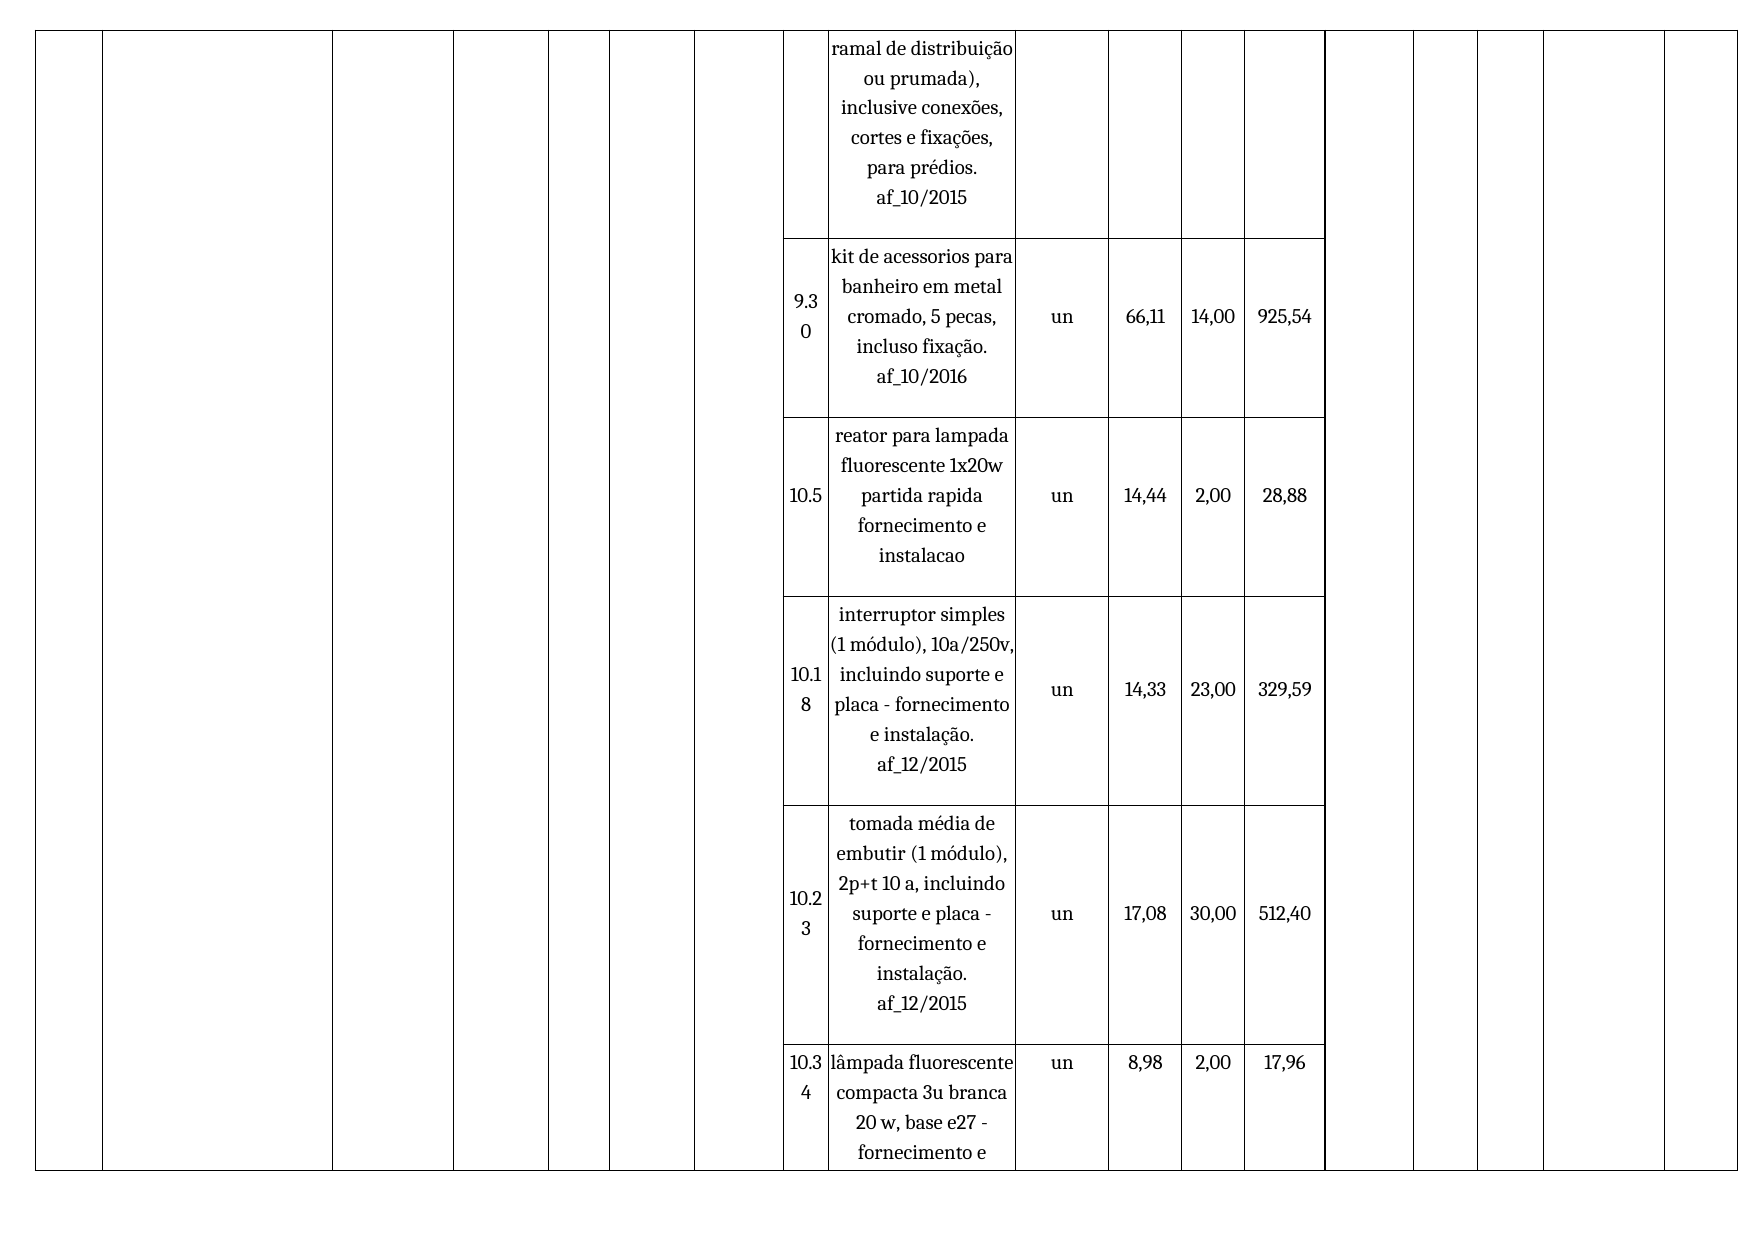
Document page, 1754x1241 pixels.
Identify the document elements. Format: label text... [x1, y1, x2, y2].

table_cell 512,40 [1245, 806, 1324, 1044]
table_cell 17,08 [1109, 806, 1181, 1044]
table_cell 10.23 [784, 806, 828, 1044]
table_cell 329,59 [1245, 597, 1324, 805]
table_cell [1326, 31, 1413, 1170]
table_cell 9.30 [784, 239, 828, 417]
table_cell [1245, 31, 1324, 238]
table_cell lâmpada fluorescente compacta 3u branca 20 w, base e27 - fornecimento e [829, 1045, 1015, 1170]
table_cell [1109, 31, 1181, 238]
table_cell [36, 31, 102, 1170]
table_cell 66,11 [1109, 239, 1181, 417]
table_cell [610, 31, 694, 1170]
table_cell 17,96 [1245, 1045, 1324, 1170]
table_cell tomada média de embutir (1 módulo), 2p+t 10 a, incluindo suporte e placa - fornecimento e instalação. af_12/2015 [829, 806, 1015, 1044]
table_cell 28,88 [1245, 418, 1324, 596]
table_cell 30,00 [1182, 806, 1244, 1044]
table_cell [695, 31, 783, 1170]
table_cell 10.34 [784, 1045, 828, 1170]
table_cell un [1016, 239, 1108, 417]
table_cell 14,00 [1182, 239, 1244, 417]
table_cell [333, 31, 453, 1170]
table_cell [549, 31, 609, 1170]
table_cell 14,44 [1109, 418, 1181, 596]
table_cell [1016, 31, 1108, 238]
table_cell [1478, 31, 1543, 1170]
table_cell [103, 31, 332, 1170]
table_cell un [1016, 806, 1108, 1044]
table_cell kit de acessorios para banheiro em metal cromado, 5 pecas, incluso fixação. af_10/2016 [829, 239, 1015, 417]
table_cell 2,00 [1182, 418, 1244, 596]
table_cell ramal de distribuição ou prumada), inclusive conexões, cortes e fixações, para prédios. af_10/2015 [829, 31, 1015, 238]
table_cell un [1016, 597, 1108, 805]
table_cell [1665, 31, 1737, 1170]
table_cell 14,33 [1109, 597, 1181, 805]
table_cell reator para lampada fluorescente 1x20w partida rapida fornecimento e instalacao [829, 418, 1015, 596]
table_cell un [1016, 418, 1108, 596]
table_cell 10.5 [784, 418, 828, 596]
table_cell 10.18 [784, 597, 828, 805]
table_cell 23,00 [1182, 597, 1244, 805]
table_cell [1182, 31, 1244, 238]
table_cell [784, 31, 828, 238]
table_cell 925,54 [1245, 239, 1324, 417]
table_cell 8,98 [1109, 1045, 1181, 1170]
table_cell [1544, 31, 1664, 1170]
table_cell [1414, 31, 1477, 1170]
table_cell 2,00 [1182, 1045, 1244, 1170]
table_cell un [1016, 1045, 1108, 1170]
table_cell interruptor simples (1 módulo), 10a/250v, incluindo suporte e placa - fornecimento e instalação. af_12/2015 [829, 597, 1015, 805]
table_cell [454, 31, 548, 1170]
